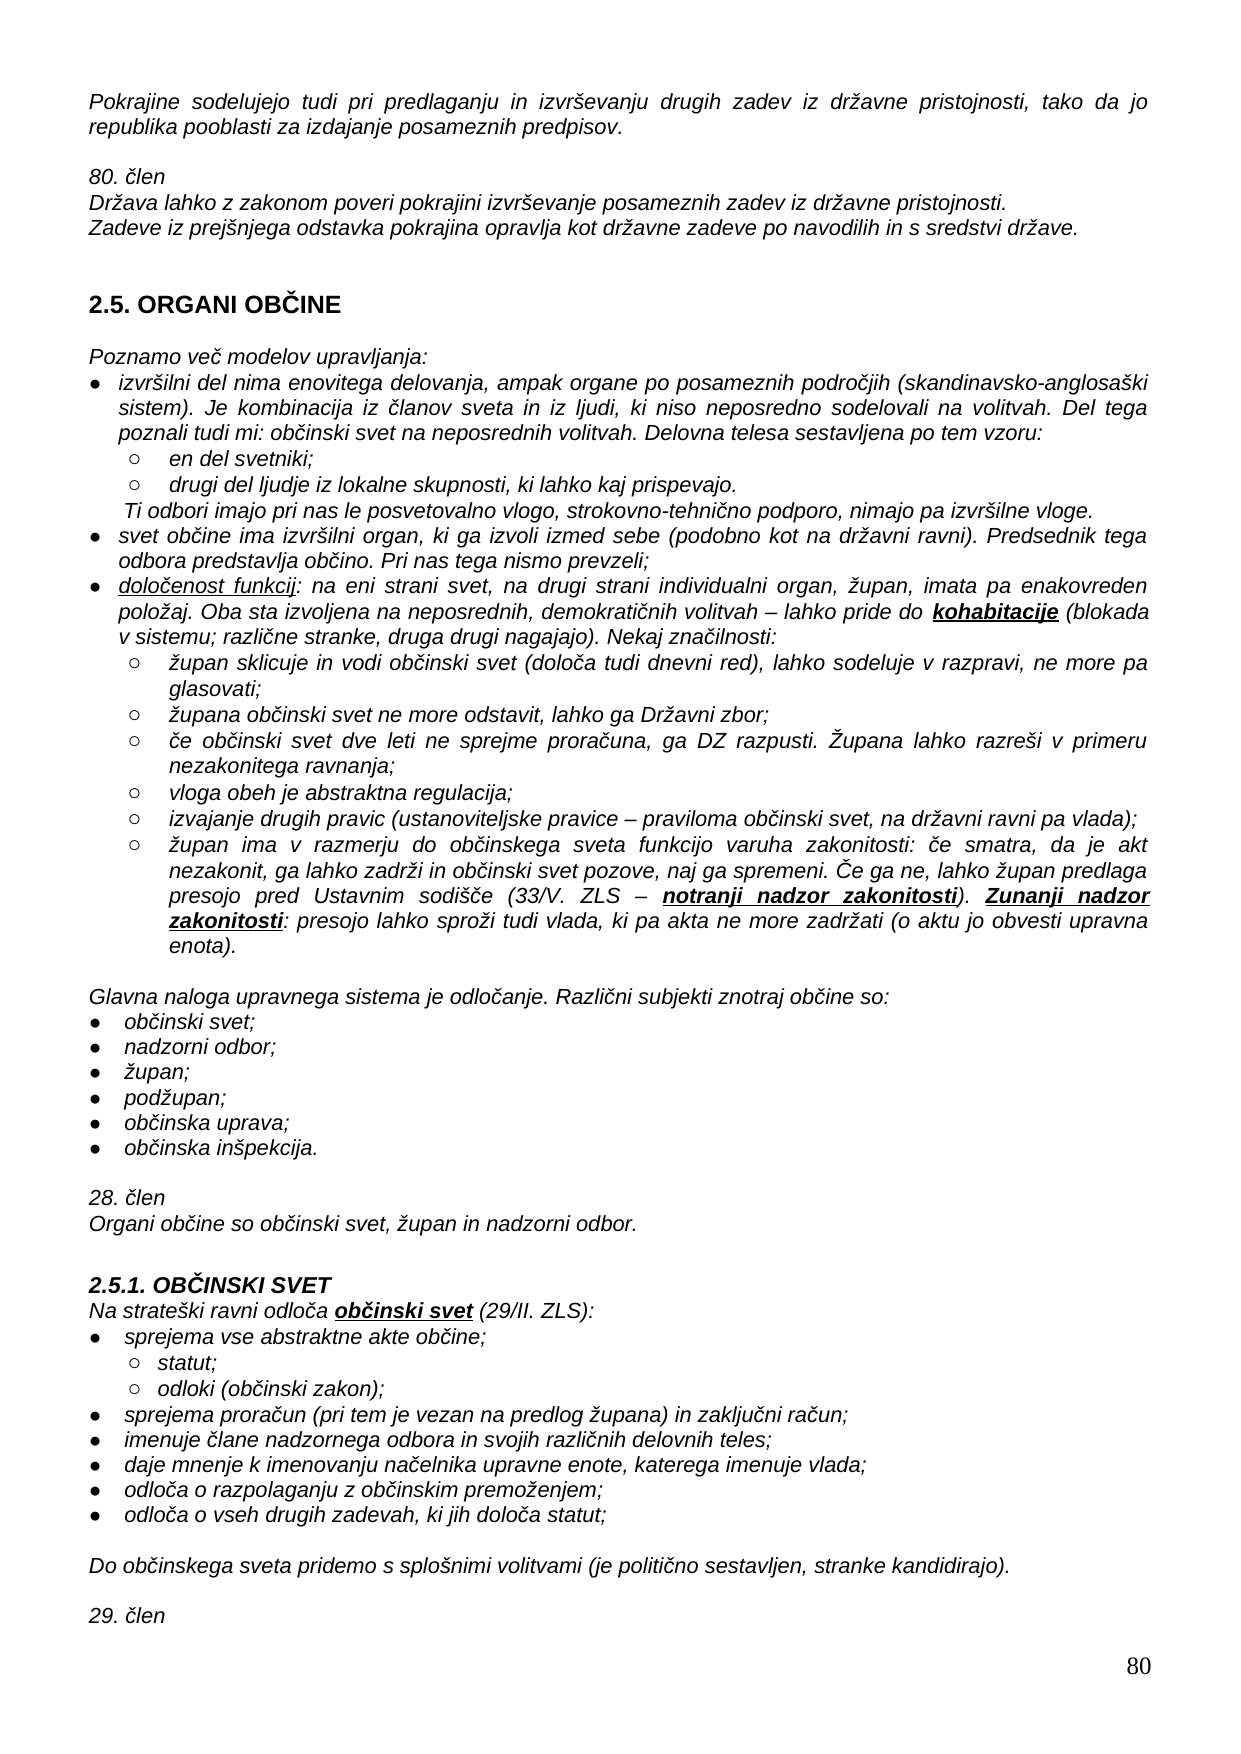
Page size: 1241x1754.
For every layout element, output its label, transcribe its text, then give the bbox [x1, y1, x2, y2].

text Glavna naloga upravnega sistema je odločanje. Različni subjekti znotraj občine so: [89, 984, 1152, 1009]
list drugi del ljudje iz lokalne skupnosti, ki lahko kaj prispevajo. [127, 471, 1152, 498]
list odloki (občinski zakon); [127, 1375, 1152, 1402]
list sprejema proračun (pri tem je vezan na predlog župana) in zaključni račun; [89, 1402, 1152, 1427]
list vloga obeh je abstraktna regulacija; [127, 778, 1152, 805]
list podžupan; [89, 1084, 1152, 1110]
list izvršilni del nima enovitega delovanja, ampak organe po posameznih področjih (skandinavsko-anglosaški sistem). Je kombinacija iz članov sveta in iz ljudi, ki niso neposredno sodelovali na volitvah. Del tega poznali tudi mi: občinski svet na neposrednih volitvah. Delovna telesa sestavljena po tem vzoru: [89, 369, 1152, 445]
text Zadeve iz prejšnjega odstavka pokrajina opravlja kot državne zadeve po navodilih in s sredstvi države. [89, 215, 1152, 240]
text Pokrajine sodelujejo tudi pri predlaganju in izvrševanju drugih zadev iz državne pristojnosti, tako da jo republika pooblasti za izdajanje posameznih predpisov. [89, 89, 1152, 139]
list izvajanje drugih pravic (ustanoviteljske pravice – praviloma občinski svet, na državni ravni pa vlada); [127, 805, 1152, 831]
list občinski svet; [89, 1009, 1152, 1034]
text 2.5. ORGANI OBČINE [89, 290, 1152, 319]
text Poznamo več modelov upravljanja: [89, 344, 1152, 369]
list občinska uprava; [89, 1110, 1152, 1135]
text Država lahko z zakonom poveri pokrajini izvrševanje posameznih zadev iz državne pristojnosti. [89, 189, 1152, 215]
list župana občinski svet ne more odstavit, lahko ga Državni zbor; [127, 701, 1152, 727]
list en del svetniki; [127, 445, 1152, 471]
text Organi občine so občinski svet, župan in nadzorni odbor. [89, 1211, 1152, 1236]
text 28. člen [89, 1185, 1152, 1211]
list odloča o vseh drugih zadevah, ki jih določa statut; [89, 1502, 1152, 1528]
list sprejema vse abstraktne akte občine; [89, 1324, 1152, 1349]
list svet občine ima izvršilni organ, ki ga izvoli izmed sebe (podobno kot na državni ravni). Predsednik tega odbora predstavlja občino. Pri nas tega nismo prevzeli; [89, 523, 1152, 573]
list župan sklicuje in vodi občinski svet (določa tudi dnevni red), lahko sodeluje v razpravi, ne more pa glasovati; [127, 649, 1152, 701]
list nadzorni odbor; [89, 1034, 1152, 1059]
text Ti odbori imajo pri nas le posvetovalno vlogo, strokovno-tehnično podporo, nimajo pa izvršilne vloge. [123, 498, 1152, 523]
text Do občinskega sveta pridemo s splošnimi volitvami (je politično sestavljen, stranke kandidirajo). [89, 1553, 1152, 1578]
list odloča o razpolaganju z občinskim premoženjem; [89, 1477, 1152, 1502]
list če občinski svet dve leti ne sprejme proračuna, ga DZ razpusti. Župana lahko razreši v primeru nezakonitega ravnanja; [127, 727, 1152, 778]
list župan ima v razmerju do občinskega sveta funkcijo varuha zakonitosti: če smatra, da je akt nezakonit, ga lahko zadrži in občinski svet pozove, naj ga spremeni. Če ga ne, lahko župan predlaga presojo pred Ustavnim sodišče (33/V. ZLS – notranji nadzor zakonitosti). Zunanji nadzor zakonitosti: presojo lahko sproži tudi vlada, ki pa akta ne more zadržati (o aktu jo obvesti upravna enota). [127, 831, 1152, 958]
subtitle 2.5.1. OBČINSKI SVET [89, 1261, 1152, 1298]
list župan; [89, 1059, 1152, 1084]
text Na strateški ravni odloča občinski svet (29/II. ZLS): [89, 1298, 1152, 1324]
text 29. člen [89, 1603, 1152, 1628]
list statut; [127, 1349, 1152, 1375]
text 80. člen [89, 164, 1152, 189]
list določenost funkcij: na eni strani svet, na drugi strani individualni organ, župan, imata pa enakovreden položaj. Oba sta izvoljena na neposrednih, demokratičnih volitvah – lahko pride do kohabitacije (blokada v sistemu; različne stranke, druga drugi nagajajo). Nekaj značilnosti: [89, 573, 1152, 649]
list imenuje člane nadzornega odbora in svojih različnih delovnih teles; [89, 1427, 1152, 1452]
list daje mnenje k imenovanju načelnika upravne enote, katerega imenuje vlada; [89, 1452, 1152, 1477]
list občinska inšpekcija. [89, 1135, 1152, 1160]
